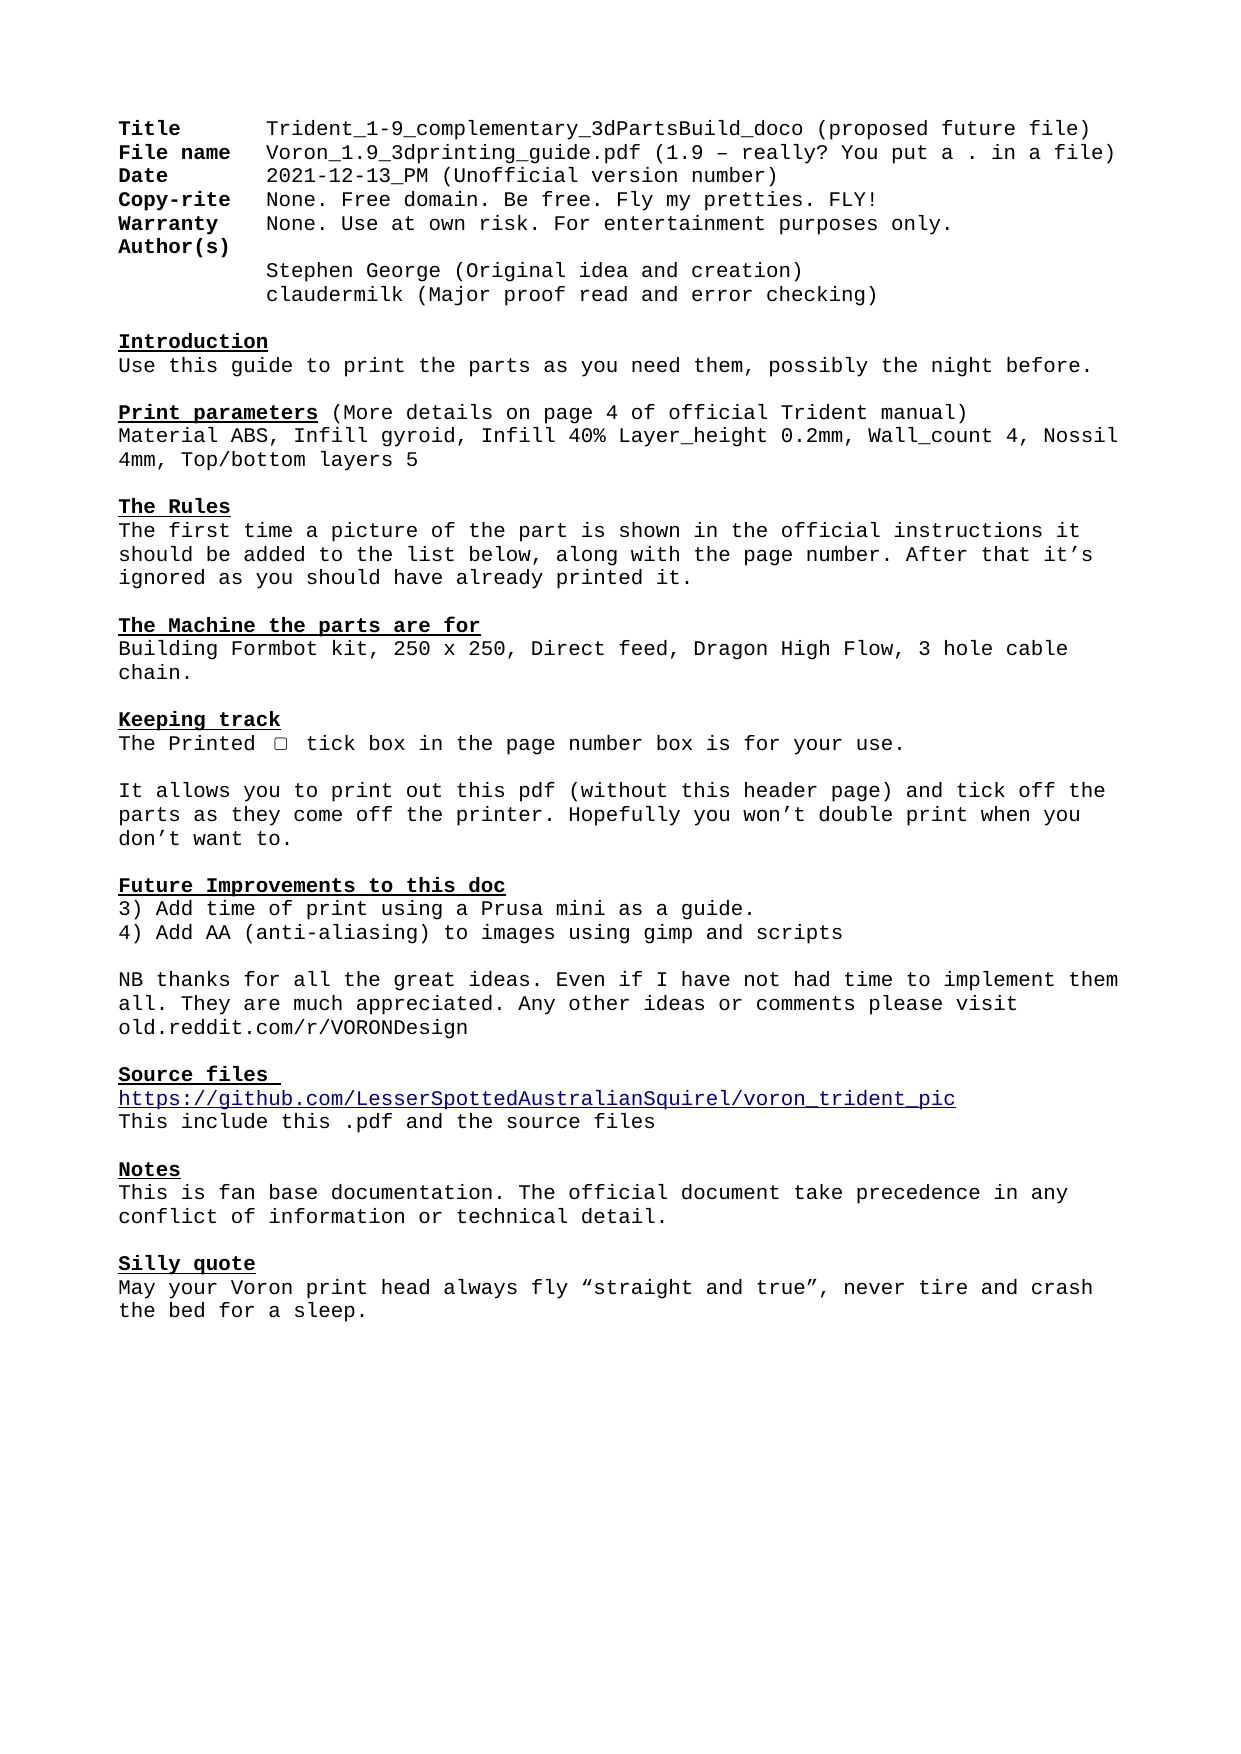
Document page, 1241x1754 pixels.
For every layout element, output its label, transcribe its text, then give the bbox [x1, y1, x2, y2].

text File name Voron_1.9_3dprinting_guide.pdf (1.9 – really? You put a . in a file) [118, 142, 1122, 165]
text claudermilk (Major proof read and error checking) [118, 284, 1122, 307]
text Notes [118, 1158, 1122, 1182]
text May your Voron print head always fly “straight and true”, never tire and crash the bed for a sleep. [118, 1277, 1122, 1324]
text Keeping track [118, 709, 1122, 733]
text Stephen George (Original idea and creation) [118, 260, 1122, 284]
text Future Improvements to this doc [118, 875, 1122, 898]
text The Rules [118, 496, 1122, 520]
text Material ABS, Infill gyroid, Infill 40% Layer_height 0.2mm, Wall_count 4, Nossil 4mm, Top/bottom layers 5 [118, 426, 1122, 473]
text Print parameters (More details on page 4 of official Trident manual) [118, 402, 1122, 426]
text The Printed ▢ tick box in the page number box is for your use. [118, 733, 1122, 757]
text Building Formbot kit, 250 x 250, Direct feed, Dragon High Flow, 3 hole cable chain. [118, 638, 1122, 686]
text This is fan base documentation. The official document take precedence in any conflict of information or technical detail. [118, 1182, 1122, 1229]
text 3) Add time of print using a Prusa mini as a guide. [118, 898, 1122, 922]
text The Machine the parts are for [118, 615, 1122, 638]
text https://github.com/LesserSpottedAustralianSquirel/voron_trident_pic [118, 1088, 1122, 1111]
text Silly quote [118, 1253, 1122, 1277]
text Use this guide to print the parts as you need them, possibly the night before. [118, 354, 1122, 378]
text Title Trident_1-9_complementary_3dPartsBuild_doco (proposed future file) [118, 118, 1122, 142]
text Source files [118, 1064, 1122, 1088]
text Introduction [118, 331, 1122, 354]
text Warranty None. Use at own risk. For entertainment purposes only. [118, 213, 1122, 236]
text Copy-rite None. Free domain. Be free. Fly my pretties. FLY! [118, 189, 1122, 213]
text Date 2021-12-13_PM (Unofficial version number) [118, 165, 1122, 189]
text It allows you to print out this pdf (without this header page) and tick off the parts as they come off the printer. Hopefully you won’t double print when you don’t want to. [118, 780, 1122, 851]
text The first time a picture of the part is shown in the official instructions it should be added to the list below, along with the page number. After that it’s ignored as you should have already printed it. [118, 520, 1122, 591]
text This include this .pdf and the source files [118, 1111, 1122, 1135]
text NB thanks for all the great ideas. Even if I have not had time to implement them all. They are much appreciated. Any other ideas or comments please visit old.reddit.com/r/VORONDesign [118, 969, 1122, 1040]
text Author(s) [118, 236, 1122, 260]
text 4) Add AA (anti-aliasing) to images using gimp and scripts [118, 922, 1122, 946]
